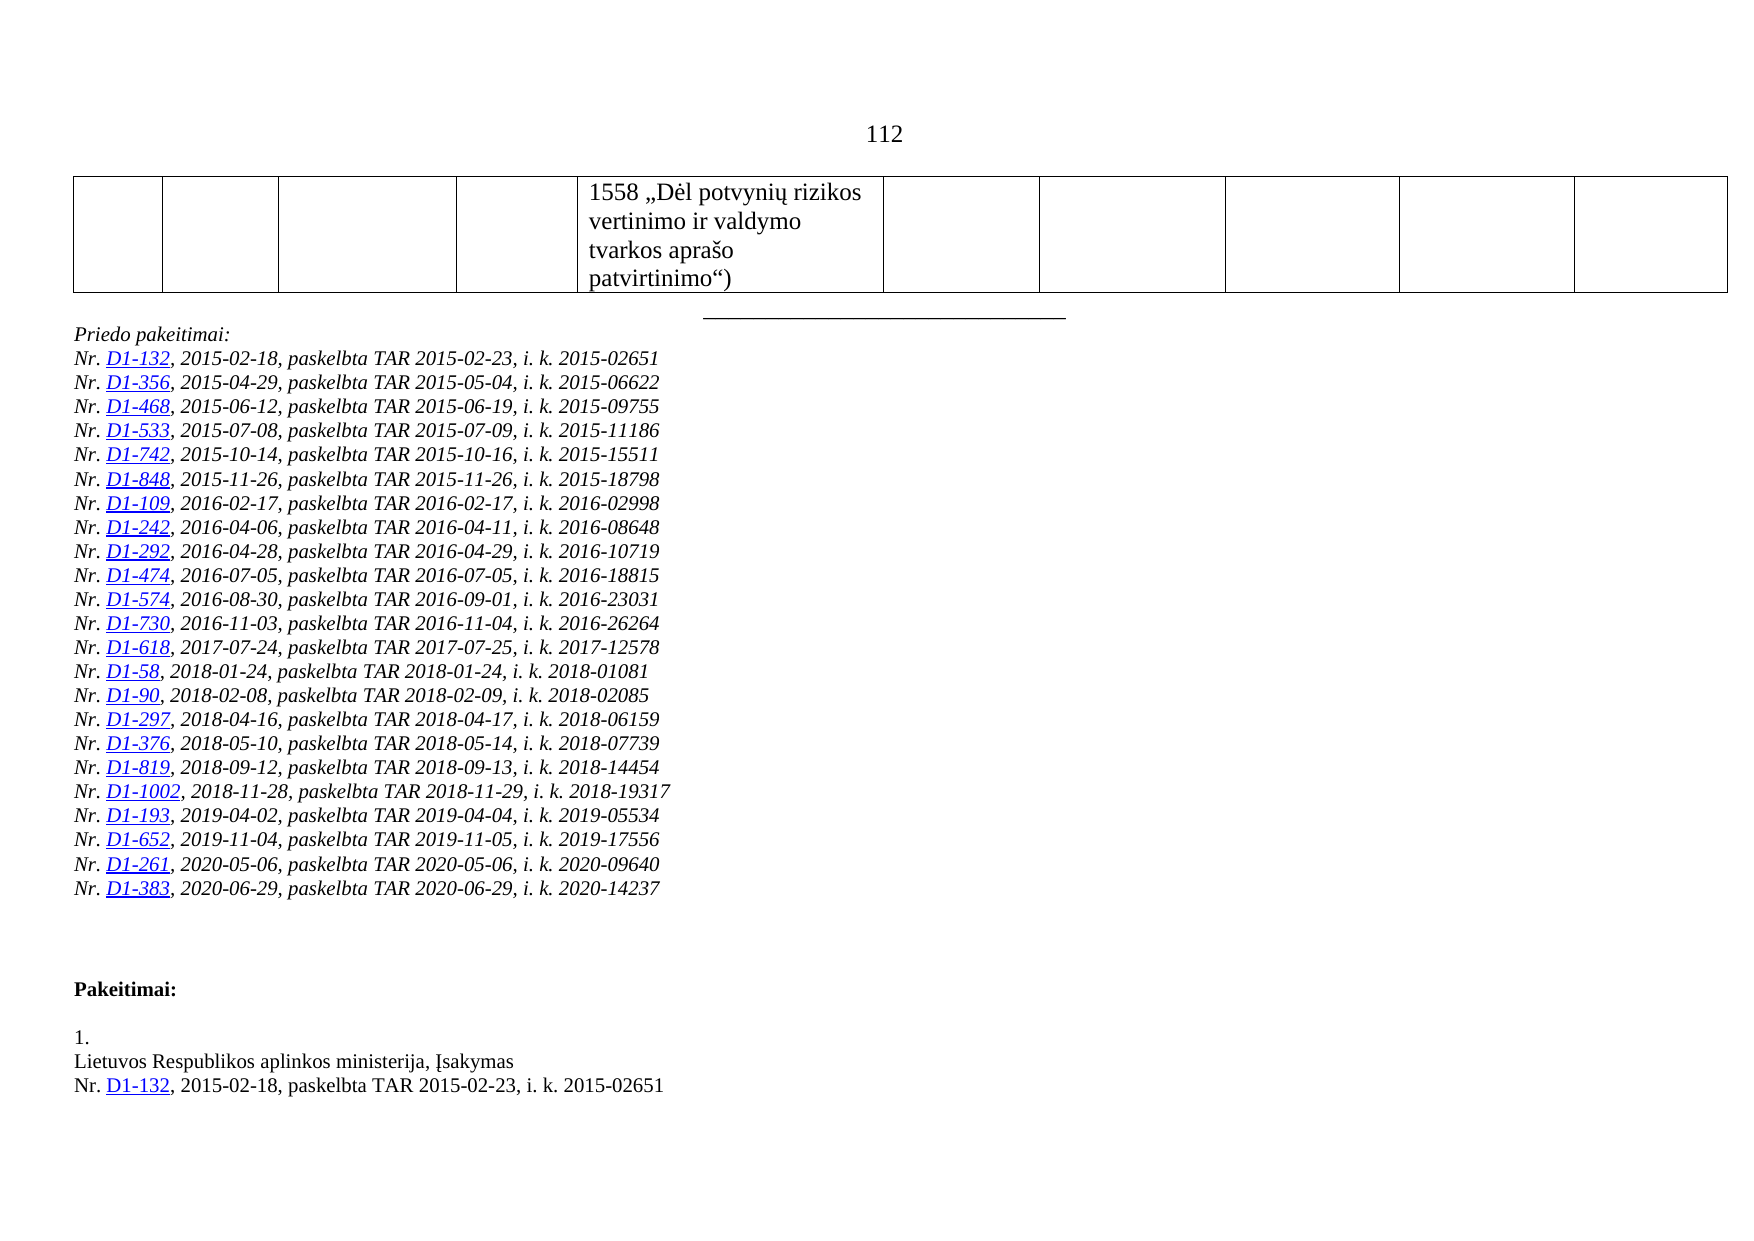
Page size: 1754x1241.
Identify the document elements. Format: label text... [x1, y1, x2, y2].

text Nr. D1-618, 2017-07-24, paskelbta TAR 2017-07-25, i. k. 2017-12578 [74, 635, 1695, 659]
text Nr. D1-58, 2018-01-24, paskelbta TAR 2018-01-24, i. k. 2018-01081 [74, 659, 1695, 683]
text Nr. D1-574, 2016-08-30, paskelbta TAR 2016-09-01, i. k. 2016-23031 [74, 587, 1695, 611]
text Nr. D1-468, 2015-06-12, paskelbta TAR 2015-06-19, i. k. 2015-09755 [74, 394, 1695, 418]
table_cell [1040, 177, 1225, 292]
text Priedo pakeitimai: [74, 322, 1695, 346]
text Nr. D1-533, 2015-07-08, paskelbta TAR 2015-07-09, i. k. 2015-11186 [74, 418, 1695, 442]
text Nr. D1-292, 2016-04-28, paskelbta TAR 2016-04-29, i. k. 2016-10719 [74, 539, 1695, 563]
text Nr. D1-132, 2015-02-18, paskelbta TAR 2015-02-23, i. k. 2015-02651 [74, 346, 1695, 370]
text Nr. D1-90, 2018-02-08, paskelbta TAR 2018-02-09, i. k. 2018-02085 [74, 683, 1695, 707]
text Nr. D1-356, 2015-04-29, paskelbta TAR 2015-05-04, i. k. 2015-06622 [74, 370, 1695, 394]
text Nr. D1-242, 2016-04-06, paskelbta TAR 2016-04-11, i. k. 2016-08648 [74, 514, 1695, 539]
text Nr. D1-297, 2018-04-16, paskelbta TAR 2018-04-17, i. k. 2018-06159 [74, 707, 1695, 731]
table_cell [1575, 177, 1727, 292]
text Lietuvos Respublikos aplinkos ministerija, Įsakymas [74, 1049, 1695, 1073]
table_cell [74, 177, 162, 292]
table_cell [163, 177, 278, 292]
text Nr. D1-376, 2018-05-10, paskelbta TAR 2018-05-14, i. k. 2018-07739 [74, 731, 1695, 755]
table_cell 1558 „Dėl potvynių rizikos vertinimo ir valdymo tvarkos aprašo patvirtinimo“) [578, 177, 883, 292]
table_cell [457, 177, 577, 292]
text Nr. D1-109, 2016-02-17, paskelbta TAR 2016-02-17, i. k. 2016-02998 [74, 491, 1695, 514]
text Nr. D1-383, 2020-06-29, paskelbta TAR 2020-06-29, i. k. 2020-14237 [74, 876, 1695, 899]
text Nr. D1-261, 2020-05-06, paskelbta TAR 2020-05-06, i. k. 2020-09640 [74, 851, 1695, 876]
text Nr. D1-474, 2016-07-05, paskelbta TAR 2016-07-05, i. k. 2016-18815 [74, 563, 1695, 587]
table_cell [279, 177, 456, 292]
text Nr. D1-132, 2015-02-18, paskelbta TAR 2015-02-23, i. k. 2015-02651 [74, 1073, 1695, 1097]
table_cell [1226, 177, 1399, 292]
text _____________________________ [74, 293, 1695, 322]
text Nr. D1-848, 2015-11-26, paskelbta TAR 2015-11-26, i. k. 2015-18798 [74, 466, 1695, 491]
table_cell [884, 177, 1039, 292]
text Nr. D1-742, 2015-10-14, paskelbta TAR 2015-10-16, i. k. 2015-15511 [74, 442, 1695, 466]
text Pakeitimai: [74, 976, 1695, 1001]
table_cell [1400, 177, 1574, 292]
text Nr. D1-819, 2018-09-12, paskelbta TAR 2018-09-13, i. k. 2018-14454 [74, 755, 1695, 779]
text Nr. D1-1002, 2018-11-28, paskelbta TAR 2018-11-29, i. k. 2018-19317 [74, 779, 1695, 803]
text Nr. D1-730, 2016-11-03, paskelbta TAR 2016-11-04, i. k. 2016-26264 [74, 611, 1695, 635]
text 1. [74, 1024, 1695, 1049]
text Nr. D1-193, 2019-04-02, paskelbta TAR 2019-04-04, i. k. 2019-05534 [74, 803, 1695, 827]
text Nr. D1-652, 2019-11-04, paskelbta TAR 2019-11-05, i. k. 2019-17556 [74, 827, 1695, 851]
